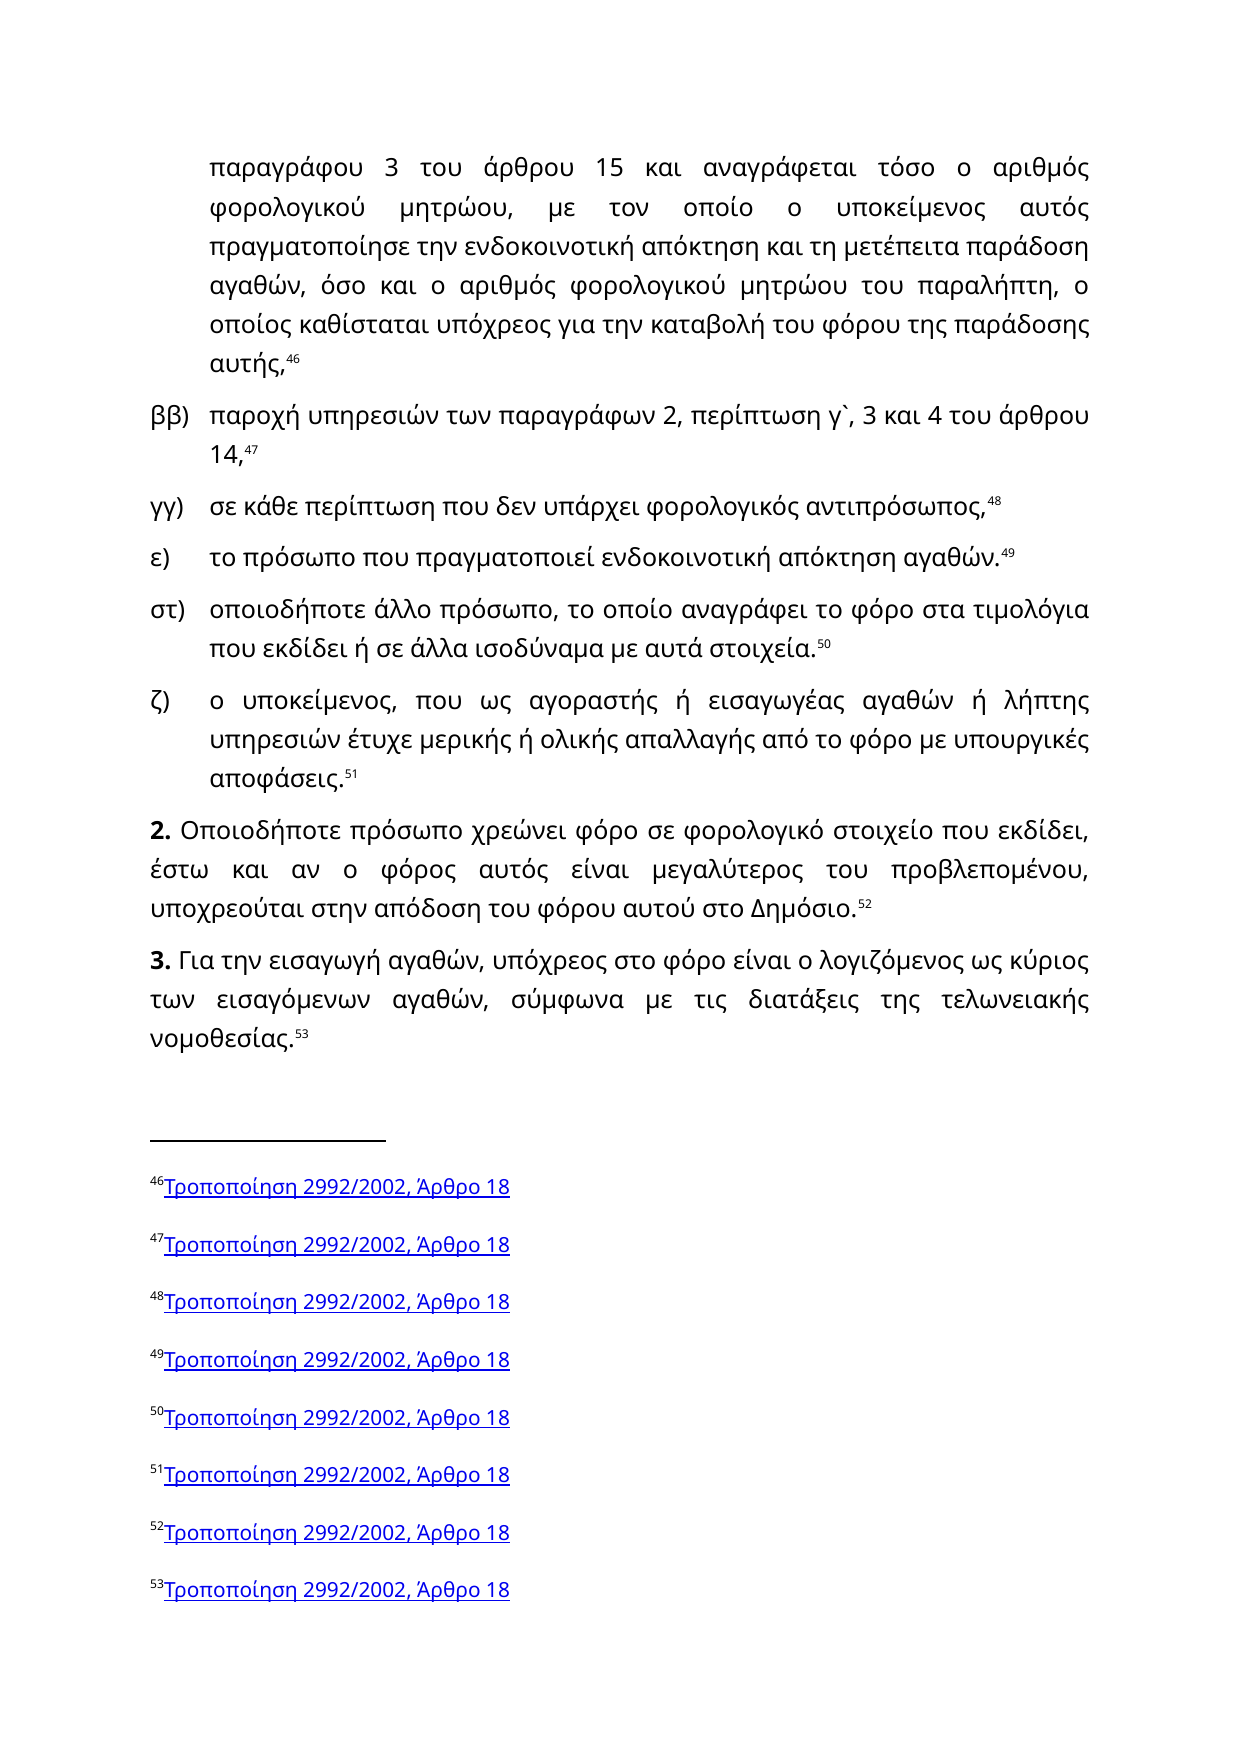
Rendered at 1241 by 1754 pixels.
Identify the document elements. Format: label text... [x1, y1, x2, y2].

list παραγράφου 3 του άρθρου 15 και αναγράφεται τόσο ο αριθμός φορολογικού μητρώου, με τον οποίο ο υποκείμενος αυτός πραγματοποίησε την ενδοκοινοτική απόκτηση και τη μετέπειτα παράδοση αγαθών, όσο και ο αριθμός φορολογικού μητρώου του παραλήπτη, ο οποίος καθίσταται υπόχρεος για την καταβολή του φόρου της παράδοσης αυτής, [150, 150, 1090, 380]
text 2. Οποιοδήποτε πρόσωπο χρεώνει φόρο σε φορολογικό στοιχείο που εκδίδει, έστω και αν ο φόρος αυτός είναι μεγαλύτερος του προβλεπομένου, υποχρεούται στην απόδοση του φόρου αυτού στο Δημόσιο. [150, 812, 1090, 925]
text Τροποποίηση 2992/2002, Άρθρο 18 [150, 1345, 1090, 1373]
text Τροποποίηση 2992/2002, Άρθρο 18 [150, 1230, 1090, 1258]
text Τροποποίηση 2992/2002, Άρθρο 18 [150, 1172, 1090, 1201]
text Τροποποίηση 2992/2002, Άρθρο 18 [150, 1460, 1090, 1489]
text Τροποποίηση 2992/2002, Άρθρο 18 [150, 1287, 1090, 1316]
list ζ) ο υποκείμενος, που ως αγοραστής ή εισαγωγέας αγαθών ή λήπτης υπηρεσιών έτυχε μερικής ή ολικής απαλλαγής από το φόρο με υπουργικές αποφάσεις. [150, 682, 1090, 795]
text Τροποποίηση 2992/2002, Άρθρο 18 [150, 1576, 1090, 1604]
text Τροποποίηση 2992/2002, Άρθρο 18 [150, 1518, 1090, 1546]
list ββ) παροχή υπηρεσιών των παραγράφων 2, περίπτωση γ`, 3 και 4 του άρθρου 14, [150, 397, 1090, 471]
list στ) οποιοδήποτε άλλο πρόσωπο, το οποίο αναγράφει το φόρο στα τιμολόγια που εκδίδει ή σε άλλα ισοδύναμα με αυτά στοιχεία. [150, 592, 1090, 665]
text 3. Για την εισαγωγή αγαθών, υπόχρεος στο φόρο είναι ο λογιζόμενος ως κύριος των εισαγόμενων αγαθών, σύμφωνα με τις διατάξεις της τελωνειακής νομοθεσίας. [150, 942, 1090, 1055]
list γγ) σε κάθε περίπτωση που δεν υπάρχει φορολογικός αντιπρόσωπος, [150, 488, 1090, 522]
text Τροποποίηση 2992/2002, Άρθρο 18 [150, 1403, 1090, 1431]
list ε) το πρόσωπο που πραγματοποιεί ενδοκοινοτική απόκτηση αγαθών. [150, 540, 1090, 574]
